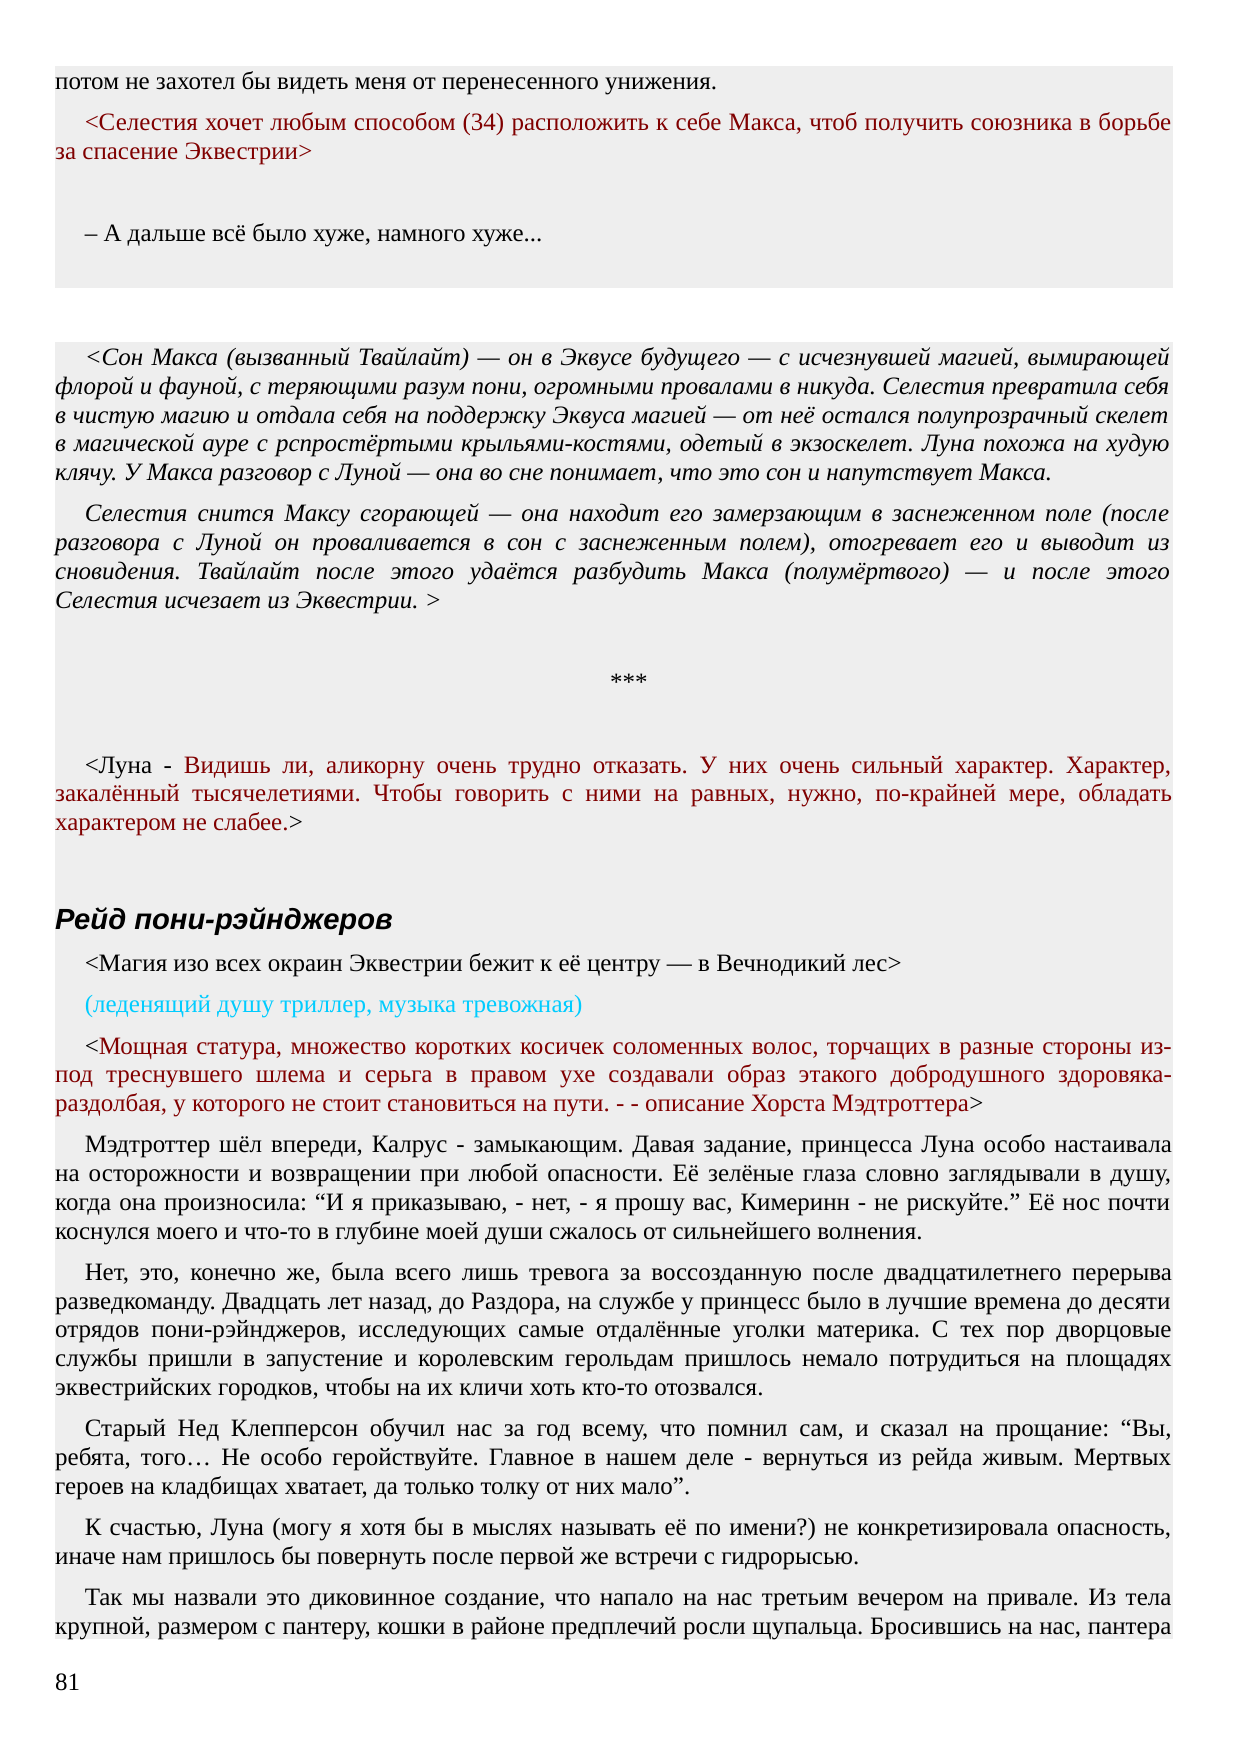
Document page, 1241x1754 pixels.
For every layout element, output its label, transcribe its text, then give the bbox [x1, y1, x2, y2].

text *** [55, 667, 1173, 696]
text Нет, это, конечно же, была всего лишь тревога за воссозданную после двадцатилетнего перерыва разведкоманду. Двадцать лет назад, до Раздора, на службе у принцесс было в лучшие времена до десяти отрядов пони-рэйнджеров, исследующих самые отдалённые уголки материка. С тех пор дворцовые службы пришли в запустение и королевским герольдам пришлось немало потрудиться на площадях эквестрийских городков, чтобы на их кличи хоть кто-то отозвался. [55, 1257, 1173, 1401]
text <Магия изо всех окраин Эквестрии бежит к её центру — в Вечнодикий лес> [55, 948, 1173, 977]
text Старый Нед Клепперсон обучил нас за год всему, что помнил сам, и сказал на прощание: “Вы, ребята, того… Не особо геройствуйте. Главное в нашем деле - вернуться из рейда живым. Мертвых героев на кладбищах хватает, да только толку от них мало”. [55, 1413, 1173, 1499]
text потом не захотел бы видеть меня от перенесенного унижения. [55, 66, 1173, 95]
text Мэдтроттер шёл впереди, Калрус - замыкающим. Давая задание, принцесса Луна особо настаивала на осторожности и возвращении при любой опасности. Её зелёные глаза словно заглядывали в душу, когда она произносила: “И я приказываю, - нет, - я прошу вас, Кимеринн - не рискуйте.” Её нос почти коснулся моего и что-то в глубине моей души сжалось от сильнейшего волнения. [55, 1129, 1173, 1244]
subtitle Рейд пони-рэйнджеров [55, 902, 1173, 936]
text К счастью, Луна (могу я хотя бы в мыслях называть её по имени?) не конкретизировала опасность, иначе нам пришлось бы повернуть после первой же встречи с гидрорысью. [55, 1512, 1173, 1569]
text <Сон Макса (вызванный Твайлайт) — он в Эквусе будущего — с исчезнувшей магией, вымирающей флорой и фауной, с теряющими разум пони, огромными провалами в никуда. Селестия превратила себя в чистую магию и отдала себя на поддержку Эквуса магией — от неё остался полупрозрачный скелет в магической ауре с рспростёртыми крыльями-костями, одетый в экзоскелет. Луна похожа на худую клячу. У Макса разговор с Луной — она во сне понимает, что это сон и напутствует Макса. [55, 342, 1173, 486]
text <Селестия хочет любым способом (34) расположить к себе Макса, чтоб получить союзника в борьбе за спасение Эквестрии> [55, 107, 1173, 165]
text <Луна - Видишь ли, аликорну очень трудно отказать. У них очень сильный характер. Характер, закалённый тысячелетиями. Чтобы говорить с ними на равных, нужно, по-крайней мере, обладать характером не слабее.> [55, 750, 1173, 836]
text Так мы назвали это диковинное создание, что напало на нас третьим вечером на привале. Из тела крупной, размером с пантеру, кошки в районе предплечий росли щупальца. Бросившись на нас, пантера [55, 1582, 1173, 1639]
text <Мощная статура, множество коротких косичек соломенных волос, торчащих в разные стороны из-под треснувшего шлема и серьга в правом ухе создавали образ этакого добродушного здоровяка-раздолбая, у которого не стоит становиться на пути. - - описание Хорста Мэдтроттера> [55, 1031, 1173, 1117]
text Селестия снится Максу сгорающей — она находит его замерзающим в заснеженном поле (после разговора с Луной он проваливается в сон с заснеженным полем), отогревает его и выводит из сновидения. Твайлайт после этого удаётся разбудить Макса (полумёртвого) — и после этого Селестия исчезает из Эквестрии. > [55, 498, 1173, 613]
text – А дальше всё было хуже, намного хуже... [55, 218, 1173, 247]
text (леденящий душу триллер, музыка тревожная) [55, 989, 1173, 1018]
